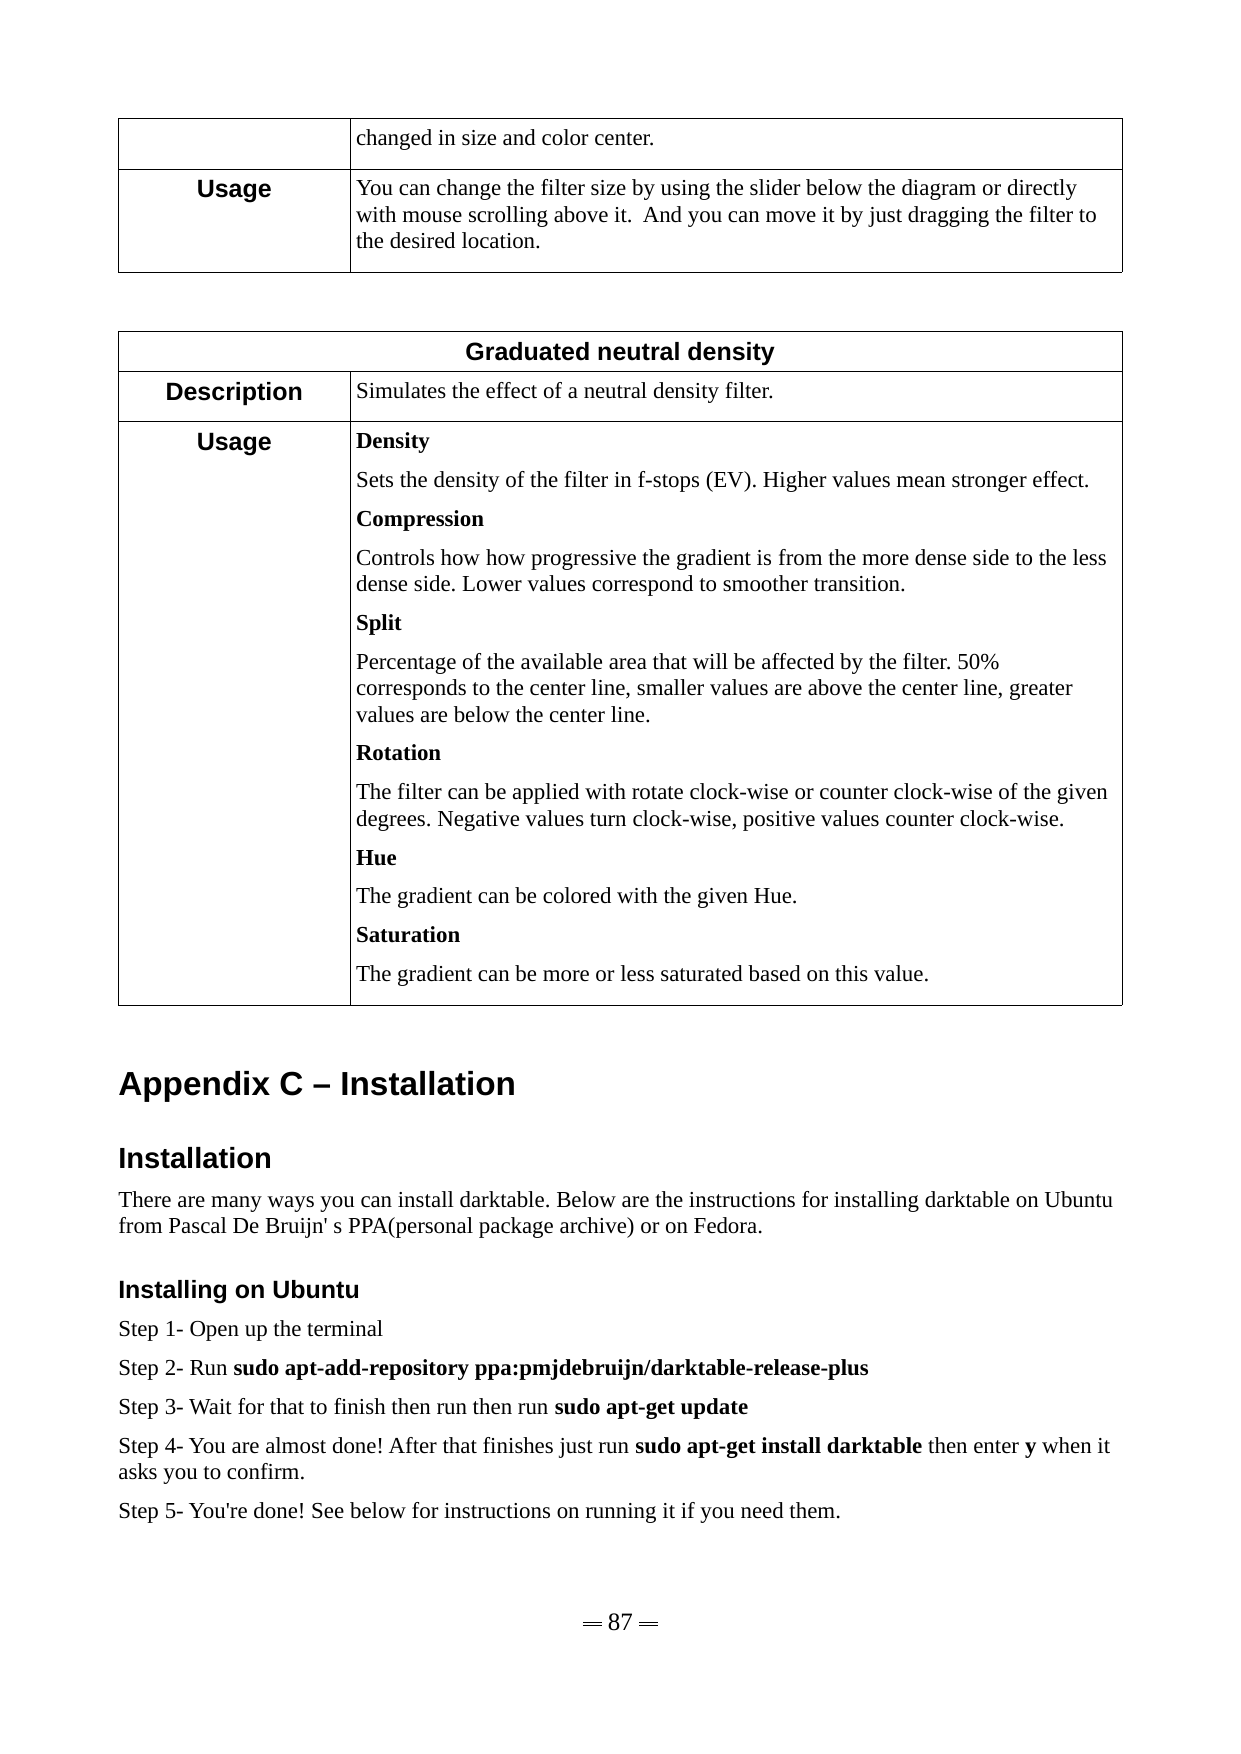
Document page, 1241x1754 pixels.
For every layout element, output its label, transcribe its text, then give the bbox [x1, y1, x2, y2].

table_cell Usage [119, 422, 350, 1005]
table_cell Usage [119, 170, 350, 272]
text Step 1- Open up the terminal [118, 1315, 1122, 1342]
subtitle Installation [118, 1141, 1122, 1174]
subtitle Installing on Ubuntu [118, 1275, 1122, 1303]
text Step 2- Run sudo apt-add-repository ppa:pmjdebruijn/darktable-release-plus [118, 1354, 1122, 1381]
text Step 3- Wait for that to finish then run then run sudo apt-get update [118, 1393, 1122, 1419]
table_cell Description [119, 372, 350, 421]
table_header Graduated neutral density [119, 332, 1122, 371]
table_cell You can change the filter size by using the slider below the diagram or directly with mouse scrolling above it. And you can move it by just dragging the filter to the desired location. [351, 170, 1122, 272]
subtitle Appendix C – Installation [118, 1064, 1122, 1102]
table_cell Simulates the effect of a neutral density filter. [351, 372, 1122, 421]
table_cell Density Sets the density of the filter in f-stops (EV). Higher values mean stronger effect. Compression Controls how how progressive the gradient is from the more dense side to the less dense side. Lower values correspond to smoother transition. Split Percentage of the available area that will be affected by the filter. 50% corresponds to the center line, smaller values are above the center line, greater values are below the center line. Rotation The filter can be applied with rotate clock-wise or counter clock-wise of the given degrees. Negative values turn clock-wise, positive values counter clock-wise. Hue The gradient can be colored with the given Hue. Saturation The gradient can be more or less saturated based on this value. [351, 422, 1122, 1005]
text Step 5- You're done! See below for instructions on running it if you need them. [118, 1497, 1122, 1523]
table_cell [119, 119, 350, 168]
table_cell changed in size and color center. [351, 119, 1122, 168]
text There are many ways you can install darktable. Below are the instructions for installing darktable on Ubuntu from Pascal De Bruijn' s PPA(personal package archive) or on Fedora. [118, 1186, 1122, 1239]
text Step 4- You are almost done! After that finishes just run sudo apt-get install darktable then enter y when it asks you to confirm. [118, 1432, 1122, 1484]
